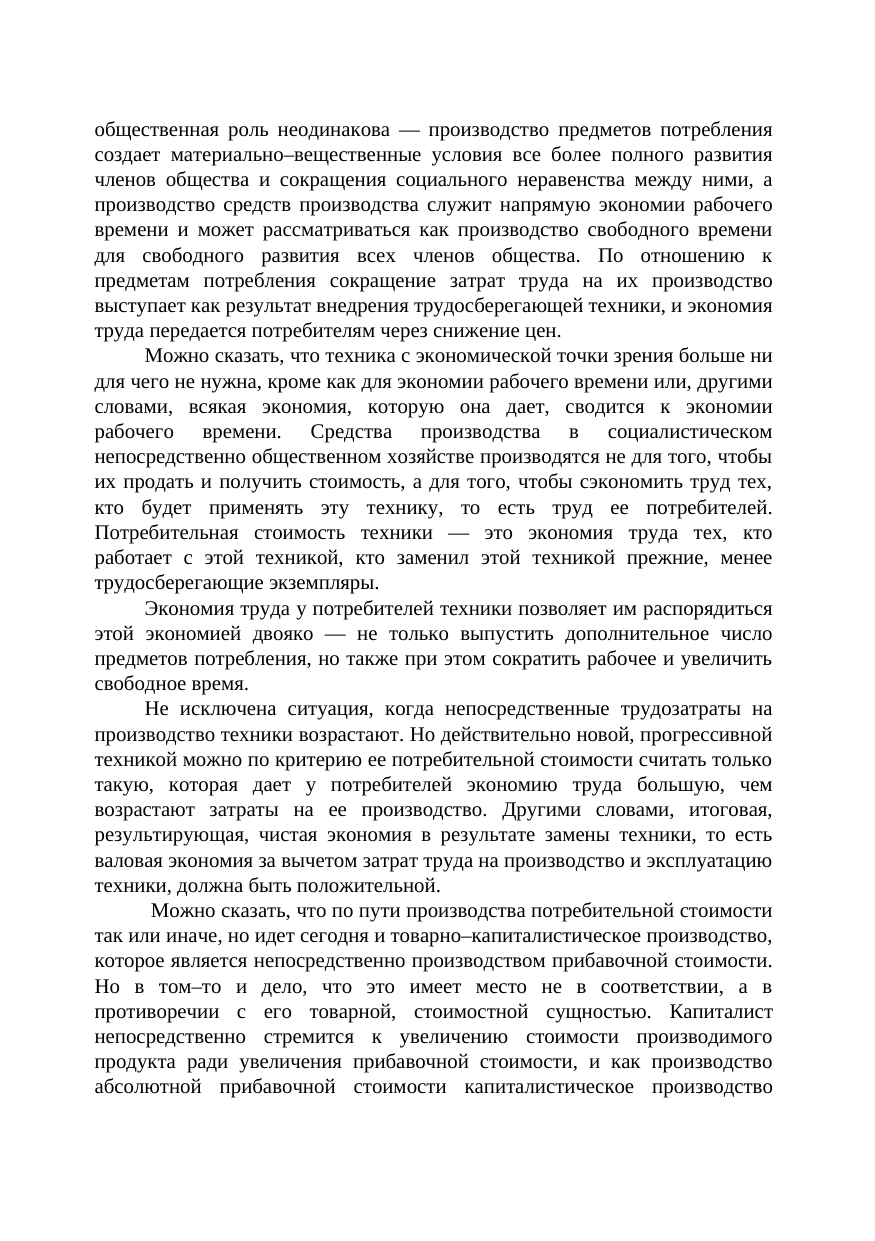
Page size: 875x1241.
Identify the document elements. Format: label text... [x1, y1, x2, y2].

text Можно сказать, что техника с экономической точки зрения больше ни для чего не нужна, кроме как для экономии рабочего времени или, другими словами, всякая экономия, которую она дает, сводится к экономии рабочего времени. Средства производства в социалистическом непосредственно общественном хозяйстве производятся не для того, чтобы их продать и получить стоимость, а для того, чтобы сэкономить труд тех, кто будет применять эту технику, то есть труд ее потребителей. Потребительная стоимость техники — это экономия труда тех, кто работает с этой техникой, кто заменил этой техникой прежние, менее трудосберегающие экземпляры. [94, 343, 773, 594]
text общественная роль неодинакова — производство предметов потребления создает материально–вещественные условия все более полного развития членов общества и сокращения социального неравенства между ними, а производство средств производства служит напрямую экономии рабочего времени и может рассматриваться как производство свободного времени для свободного развития всех членов общества. По отношению к предметам потребления сокращение затрат труда на их производство выступает как результат внедрения трудосберегающей техники, и экономия труда передается потребителям через снижение цен. [94, 117, 773, 342]
text Не исключена ситуация, когда непосредственные трудозатраты на производство техники возрастают. Но действительно новой, прогрессивной техникой можно по критерию ее потребительной стоимости считать только такую, которая дает у потребителей экономию труда большую, чем возрастают затраты на ее производство. Другими словами, итоговая, результирующая, чистая экономия в результате замены техники, то есть валовая экономия за вычетом затрат труда на производство и эксплуатацию техники, должна быть положительной. [94, 696, 773, 897]
text Можно сказать, что по пути производства потребительной стоимости так или иначе, но идет сегодня и товарно–капиталистическое производство, которое является непосредственно производством прибавочной стоимости. Но в том–то и дело, что это имеет место не в соответствии, а в противоречии с его товарной, стоимостной сущностью. Капиталист непосредственно стремится к увеличению стоимости производимого продукта ради увеличения прибавочной стоимости, и как производство абсолютной прибавочной стоимости капиталистическое производство [94, 898, 773, 1098]
text Экономия труда у потребителей техники позволяет им распорядиться этой экономией двояко — не только выпустить дополнительное число предметов потребления, но также при этом сократить рабочее и увеличить свободное время. [94, 596, 773, 695]
